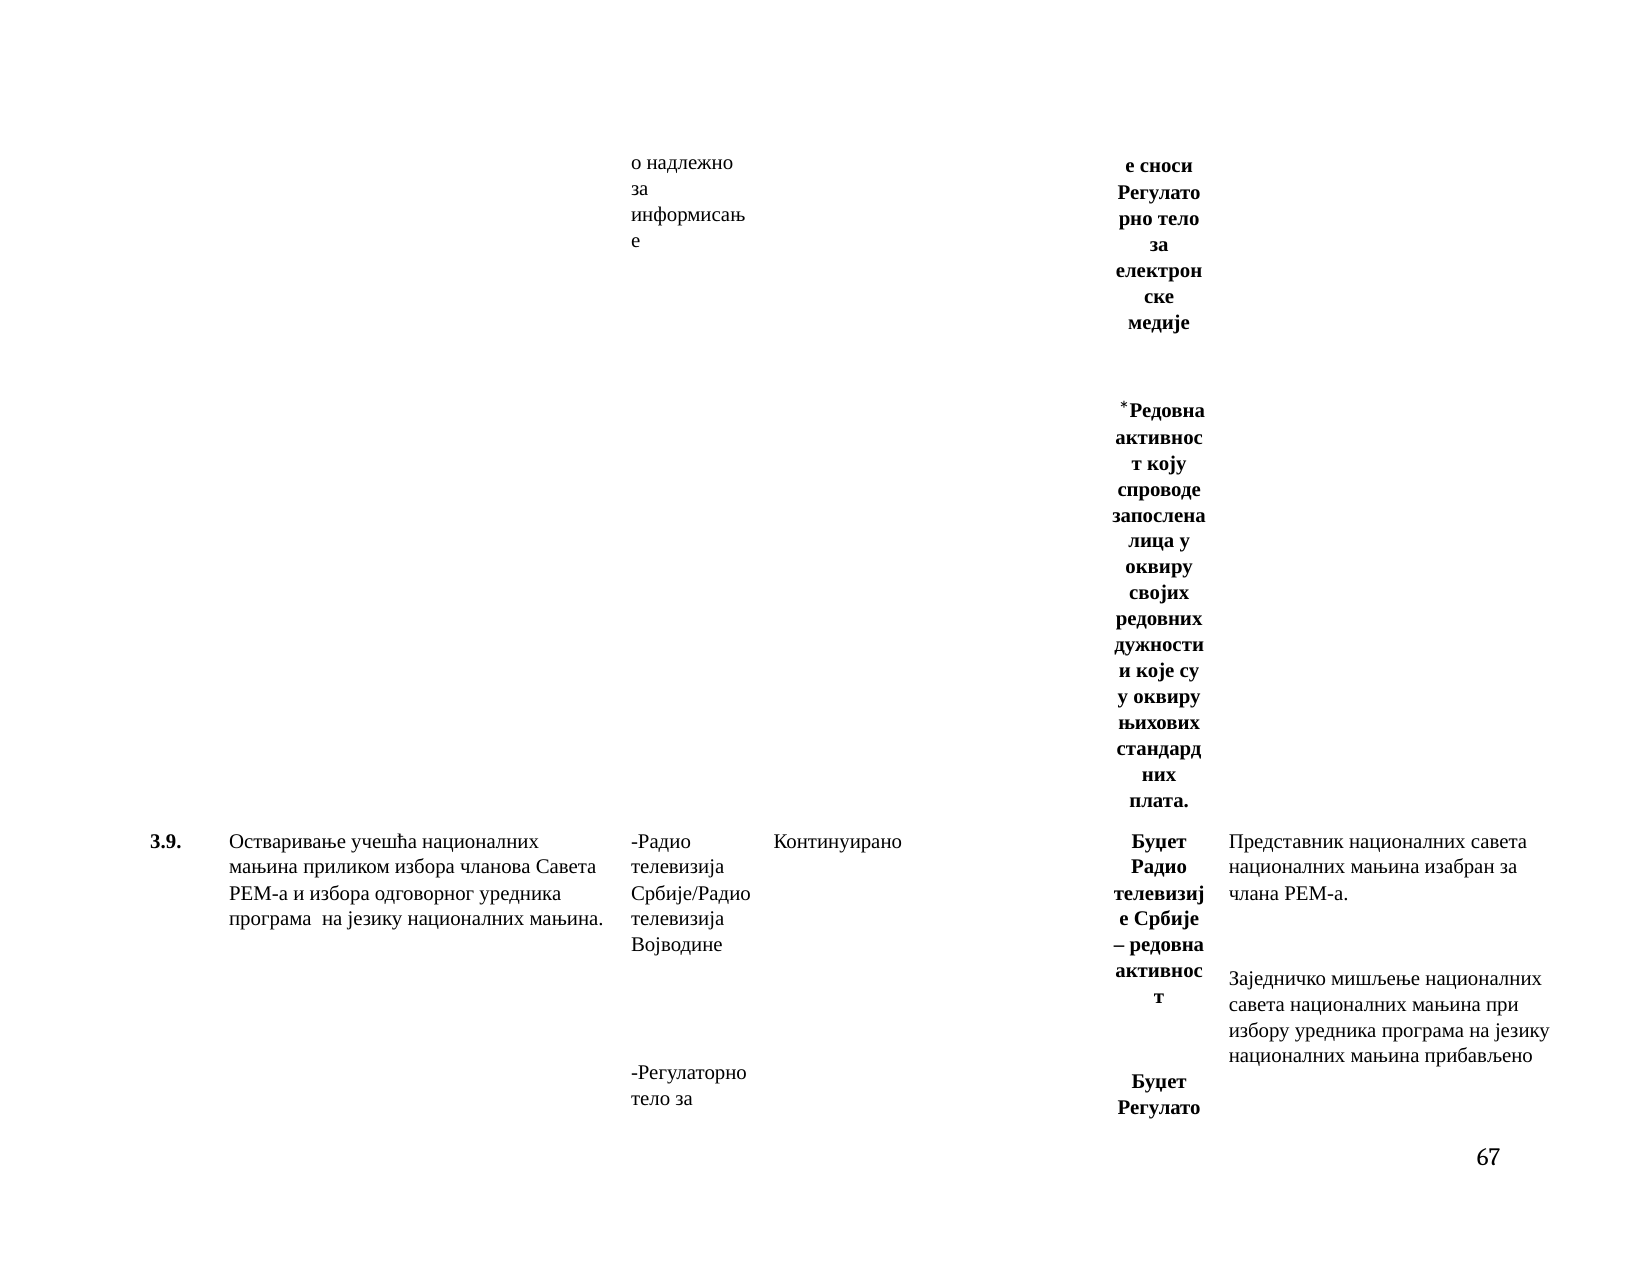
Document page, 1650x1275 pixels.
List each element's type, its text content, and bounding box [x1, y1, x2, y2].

table_cell Континуирано [762, 829, 1101, 1119]
table_cell Остваривање учешћа националних мањина приликом избора чланова Савета РЕМ-а и избора одговорног уредника програма на језику националних мањина. [218, 829, 619, 1119]
table_cell -Радио телевизија Србије/Радио телевизија Војводине -Регулаторно тело за [620, 829, 762, 1119]
table_cell е сноси Регулаторно тело за електронске медије *Редовна активност коју спроводе запослена лица у оквиру својих редовних дужности и које су у оквиру њихових стандардних плата. [1101, 150, 1217, 828]
table_cell Буџет Радио телевизије Србије – редовна активност Буџет Регулато [1101, 829, 1217, 1119]
table_cell 3.9. [139, 829, 218, 1119]
table_cell [762, 150, 1101, 828]
table_cell о надлежно за информисање [620, 150, 762, 828]
table_cell [139, 150, 218, 828]
table_cell Представник националних савета националних мањина изабран за члана РЕМ-а. Заједничко мишљење националних савета националних мањина при избору уредника програма на језику националних мањина прибављено [1217, 829, 1582, 1119]
table_cell [218, 150, 619, 828]
table_cell [1217, 150, 1582, 828]
